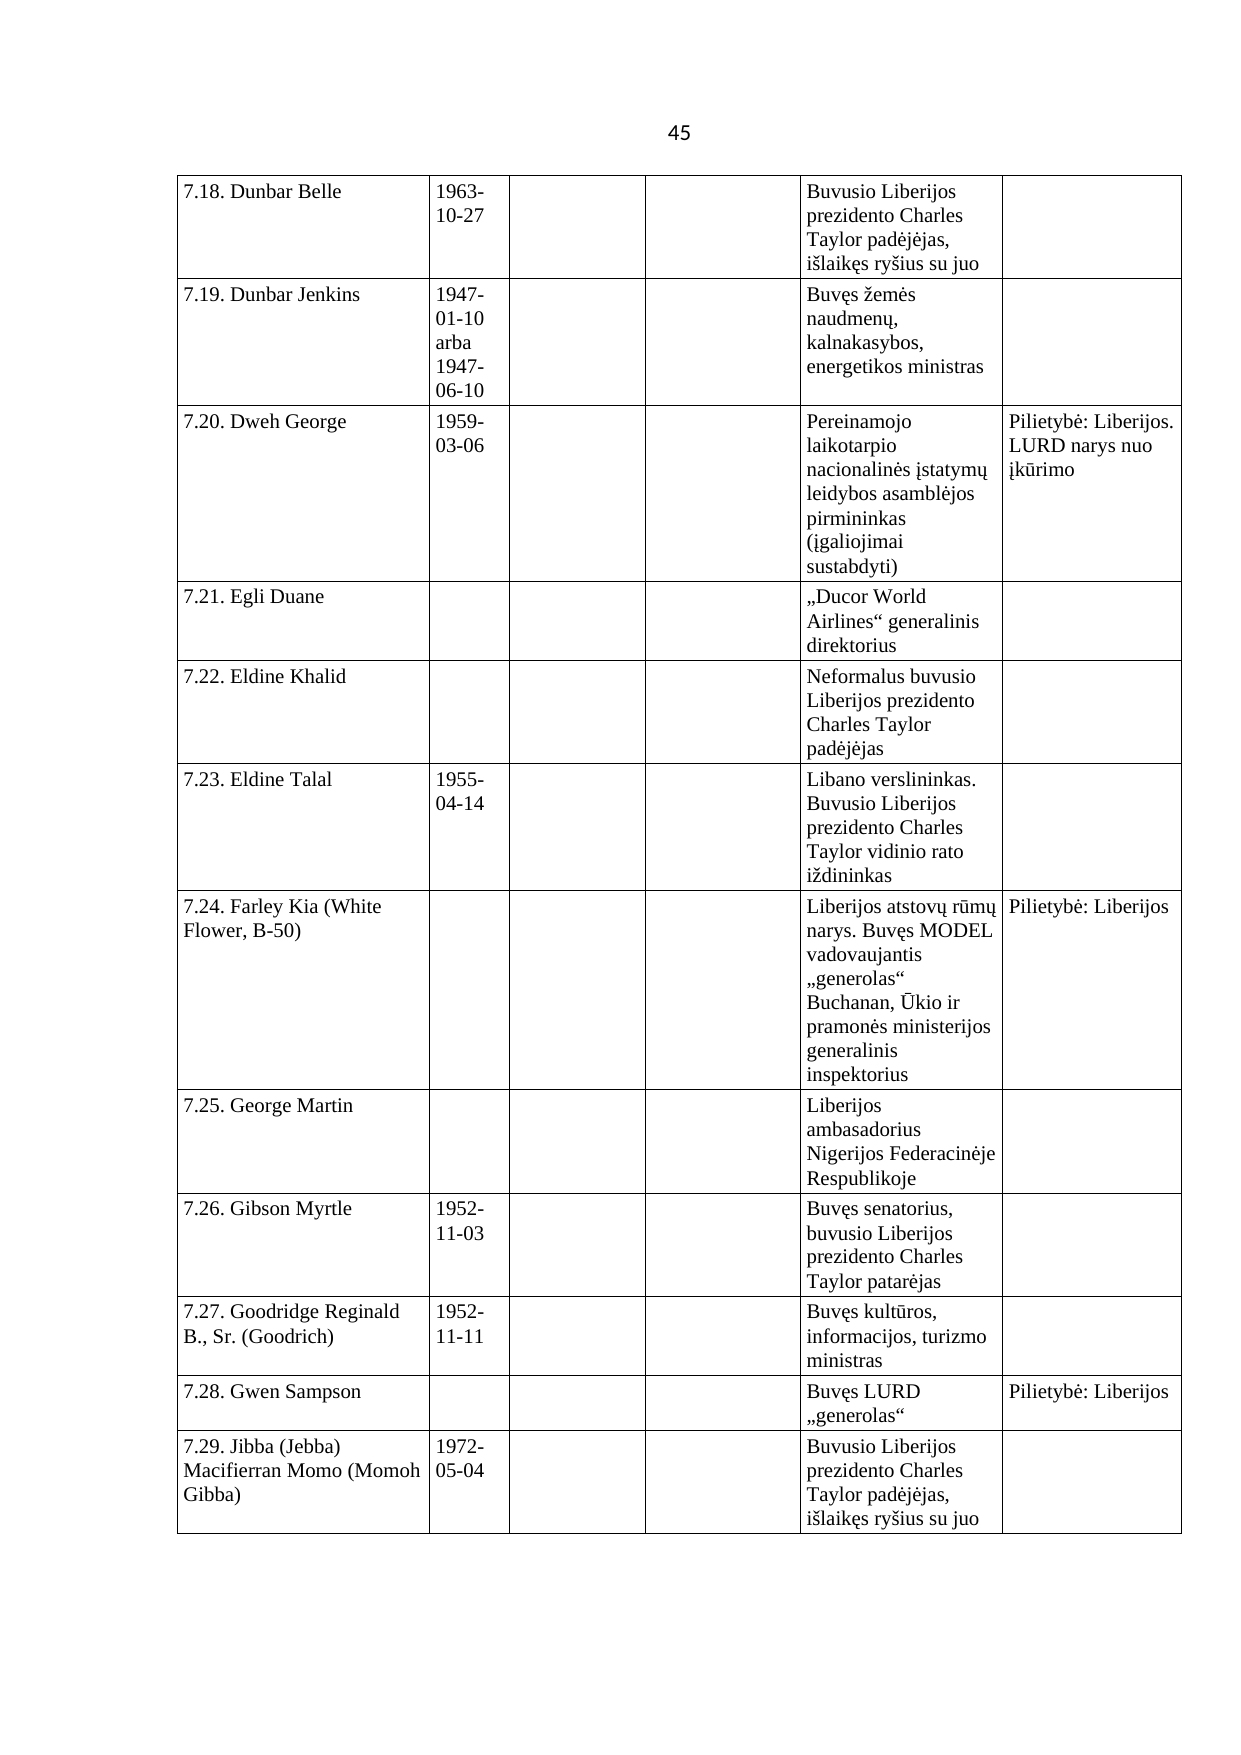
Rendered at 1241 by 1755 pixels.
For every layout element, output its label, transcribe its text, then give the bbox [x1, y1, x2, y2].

table_cell [510, 1090, 645, 1192]
table_cell Liberijos ambasadorius Nigerijos Federacinėje Respublikoje [801, 1090, 1002, 1192]
table_cell [646, 279, 800, 405]
table_cell [646, 661, 800, 763]
table_cell 1963-10-27 [430, 176, 509, 278]
table_cell [1003, 279, 1181, 405]
table_cell [510, 1194, 645, 1296]
table_cell 1972-05-04 [430, 1431, 509, 1533]
table_cell [1003, 1090, 1181, 1192]
table_cell [510, 764, 645, 890]
table_cell [646, 891, 800, 1089]
table_cell 7.20. Dweh George [178, 406, 429, 581]
table_cell [646, 1376, 800, 1429]
table_cell Buvęs senatorius, buvusio Liberijos prezidento Charles Taylor patarėjas [801, 1194, 1002, 1296]
table_cell [646, 176, 800, 278]
table_cell Pilietybė: Liberijos. LURD narys nuo įkūrimo [1003, 406, 1181, 581]
table_cell 7.18. Dunbar Belle [178, 176, 429, 278]
table_cell [510, 1431, 645, 1533]
table_cell [1003, 661, 1181, 763]
table_cell [1003, 1297, 1181, 1374]
table_cell Neformalus buvusio Liberijos prezidento Charles Taylor padėjėjas [801, 661, 1002, 763]
table_cell [510, 279, 645, 405]
table_cell [1003, 764, 1181, 890]
table_cell [1003, 1194, 1181, 1296]
table_cell [646, 1431, 800, 1533]
table_cell 1959-03-06 [430, 406, 509, 581]
table_cell Buvęs žemės naudmenų, kalnakasybos, energetikos ministras [801, 279, 1002, 405]
table_cell [430, 1376, 509, 1429]
table_cell [1003, 1431, 1181, 1533]
table_cell Buvęs kultūros, informacijos, turizmo ministras [801, 1297, 1002, 1374]
table_cell [646, 1090, 800, 1192]
table_cell Buvęs LURD „generolas“ [801, 1376, 1002, 1429]
table_cell Pilietybė: Liberijos [1003, 1376, 1181, 1429]
table_cell 7.22. Eldine Khalid [178, 661, 429, 763]
table_cell [510, 1376, 645, 1429]
table_cell 7.25. George Martin [178, 1090, 429, 1192]
table_cell [510, 1297, 645, 1374]
table_cell Pilietybė: Liberijos [1003, 891, 1181, 1089]
table_cell [430, 661, 509, 763]
table_cell [430, 891, 509, 1089]
table_cell 7.23. Eldine Talal [178, 764, 429, 890]
table_cell Libano verslininkas. Buvusio Liberijos prezidento Charles Taylor vidinio rato iždininkas [801, 764, 1002, 890]
table_cell [646, 1297, 800, 1374]
table_cell [510, 176, 645, 278]
table_cell 1952-11-11 [430, 1297, 509, 1374]
table_cell 7.19. Dunbar Jenkins [178, 279, 429, 405]
table_cell [646, 582, 800, 659]
table_cell Buvusio Liberijos prezidento Charles Taylor padėjėjas, išlaikęs ryšius su juo [801, 176, 1002, 278]
table_cell Pereinamojo laikotarpio nacionalinės įstatymų leidybos asamblėjos pirmininkas (įgaliojimai sustabdyti) [801, 406, 1002, 581]
table_cell Liberijos atstovų rūmų narys. Buvęs MODEL vadovaujantis „generolas“ Buchanan, Ūkio ir pramonės ministerijos generalinis inspektorius [801, 891, 1002, 1089]
table_cell [1003, 176, 1181, 278]
table_cell [430, 1090, 509, 1192]
table_cell 7.29. Jibba (Jebba) Macifierran Momo (Momoh Gibba) [178, 1431, 429, 1533]
table_cell Buvusio Liberijos prezidento Charles Taylor padėjėjas, išlaikęs ryšius su juo [801, 1431, 1002, 1533]
table_cell [1003, 582, 1181, 659]
table_cell 7.26. Gibson Myrtle [178, 1194, 429, 1296]
table_cell [510, 661, 645, 763]
table_cell 7.28. Gwen Sampson [178, 1376, 429, 1429]
table_cell 1955-04-14 [430, 764, 509, 890]
table_cell [510, 406, 645, 581]
table_cell 1947-01-10 arba 1947-06-10 [430, 279, 509, 405]
table_cell [646, 764, 800, 890]
table_cell 1952-11-03 [430, 1194, 509, 1296]
table_cell [510, 891, 645, 1089]
table_cell 7.24. Farley Kia (White Flower, B-50) [178, 891, 429, 1089]
table_cell [430, 582, 509, 659]
table_cell [646, 1194, 800, 1296]
table_cell [510, 582, 645, 659]
table_cell „Ducor World Airlines“ generalinis direktorius [801, 582, 1002, 659]
table_cell 7.21. Egli Duane [178, 582, 429, 659]
table_cell 7.27. Goodridge Reginald B., Sr. (Goodrich) [178, 1297, 429, 1374]
table_cell [646, 406, 800, 581]
